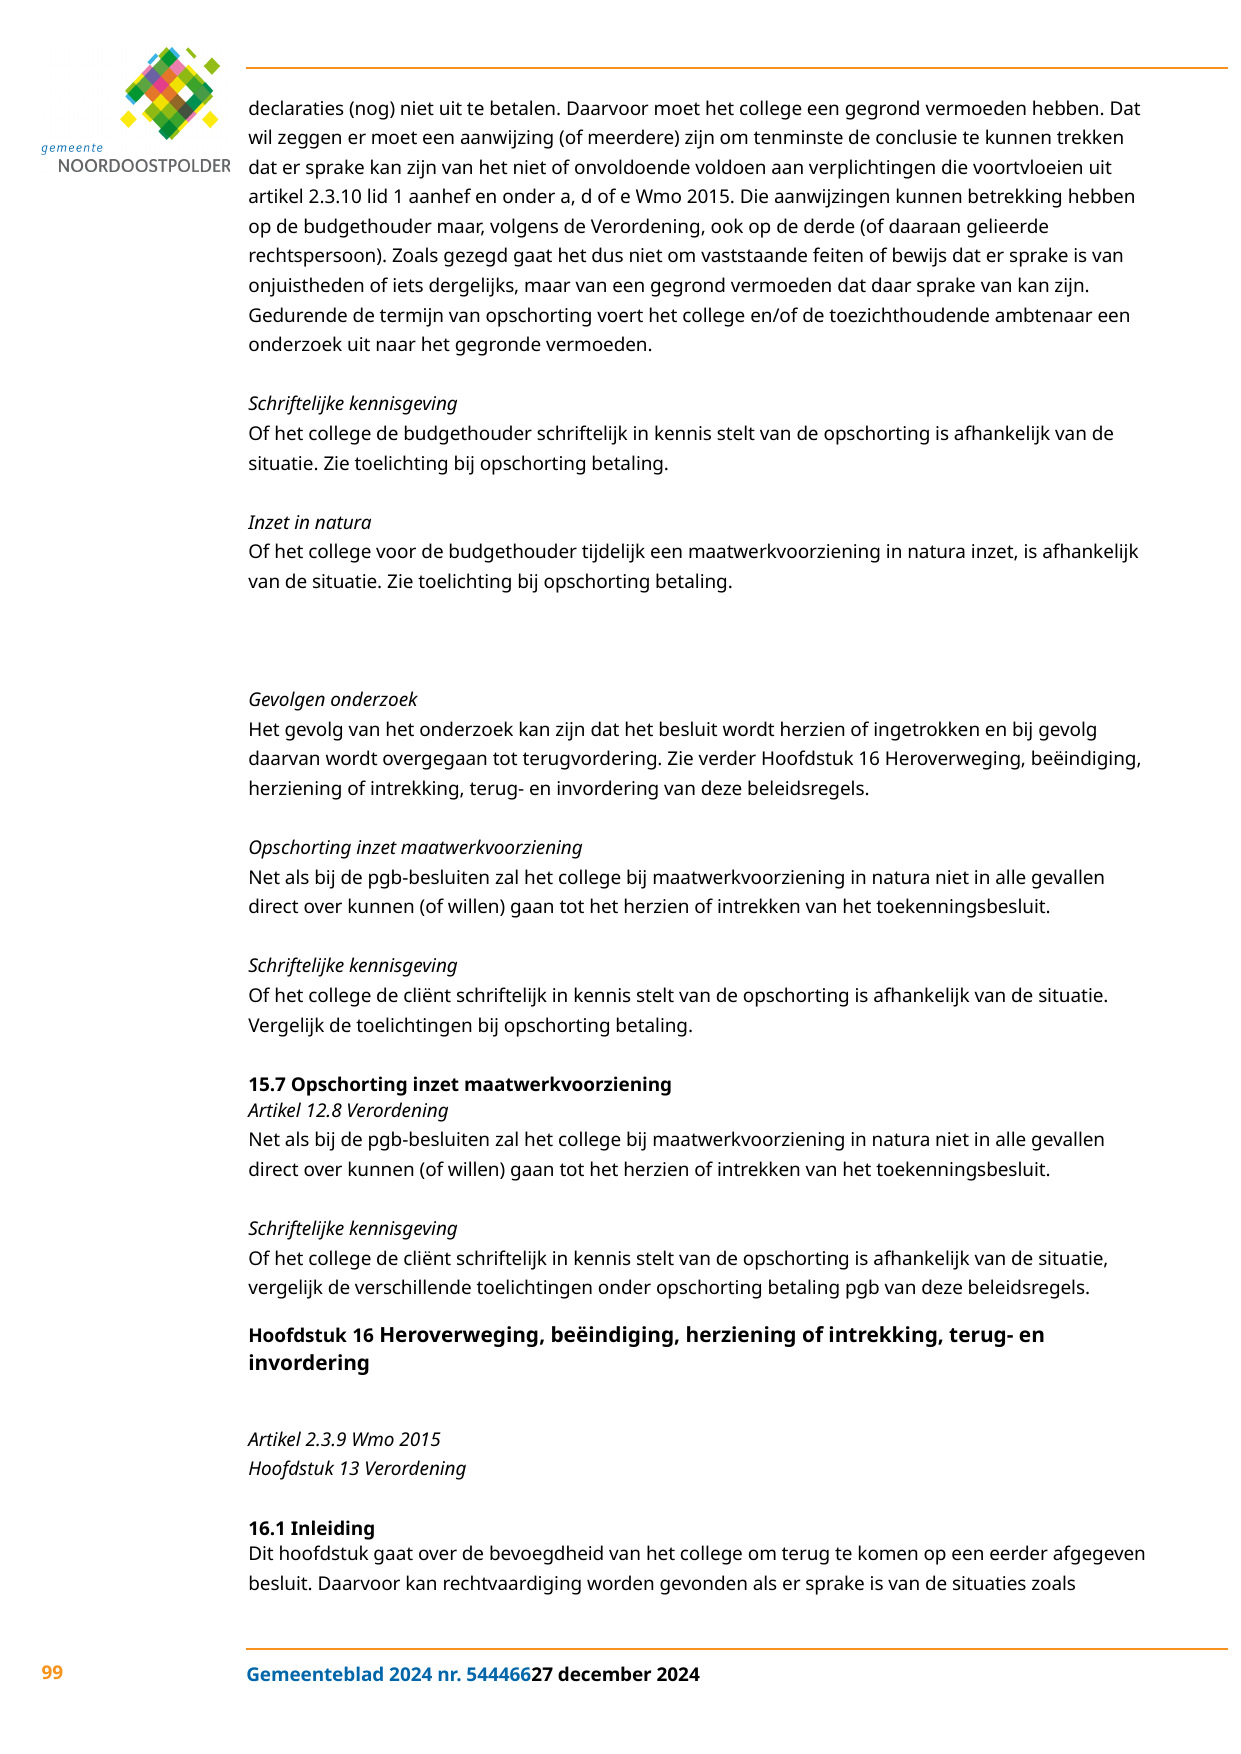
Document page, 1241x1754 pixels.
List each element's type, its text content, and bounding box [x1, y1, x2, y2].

picture [41, 47, 231, 172]
text Schriftelijke kennisgeving [248, 953, 1152, 978]
text Net als bij de pgb-besluiten zal het college bij maatwerkvoorziening in natura niet in alle gevallen direct over kunnen (of willen) gaan tot het herzien of intrekken van het toekenningsbesluit. [248, 864, 1152, 919]
text Schriftelijke kennisgeving [248, 1215, 1152, 1241]
text Of het college de budgethouder schriftelijk in kennis stelt van de opschorting is afhankelijk van de situatie. Zie toelichting bij opschorting betaling. [248, 420, 1152, 476]
text Inzet in natura [248, 509, 1152, 535]
text 15.7 Opschorting inzet maatwerkvoorziening [248, 1071, 1152, 1097]
text Hoofdstuk 16 Heroverweging, beëindiging, herziening of intrekking, terug- en invordering [248, 1320, 1152, 1377]
text Artikel 2.3.9 Wmo 2015 [248, 1426, 1152, 1452]
text Of het college de cliënt schriftelijk in kennis stelt van de opschorting is afhankelijk van de situatie, vergelijk de verschillende toelichtingen onder opschorting betaling pgb van deze beleidsregels. [248, 1245, 1152, 1300]
text Of het college voor de budgethouder tijdelijk een maatwerkvoorziening in natura inzet, is afhankelijk van de situatie. Zie toelichting bij opschorting betaling. [248, 538, 1152, 594]
text Het gevolg van het onderzoek kan zijn dat het besluit wordt herzien of ingetrokken en bij gevolg daarvan wordt overgegaan tot terugvordering. Zie verder Hoofdstuk 16 Heroverweging, beëindiging, herziening of intrekking, terug- en invordering van deze beleidsregels. [248, 716, 1152, 801]
text Gevolgen onderzoek [248, 686, 1152, 712]
text 16.1 Inleiding [248, 1515, 1152, 1541]
text Dit hoofdstuk gaat over de bevoegdheid van het college om terug te komen op een eerder afgegeven besluit. Daarvoor kan rechtvaardiging worden gevonden als er sprake is van de situaties zoals [248, 1541, 1152, 1596]
text Artikel 12.8 Verordening [248, 1097, 1152, 1122]
text Net als bij de pgb-besluiten zal het college bij maatwerkvoorziening in natura niet in alle gevallen direct over kunnen (of willen) gaan tot het herzien of intrekken van het toekenningsbesluit. [248, 1126, 1152, 1182]
text Of het college de cliënt schriftelijk in kennis stelt van de opschorting is afhankelijk van de situatie. Vergelijk de toelichtingen bij opschorting betaling. [248, 982, 1152, 1038]
text Opschorting inzet maatwerkvoorziening [248, 834, 1152, 860]
text declaraties (nog) niet uit te betalen. Daarvoor moet het college een gegrond vermoeden hebben. Dat wil zeggen er moet een aanwijzing (of meerdere) zijn om tenminste de conclusie te kunnen trekken dat er sprake kan zijn van het niet of onvoldoende voldoen aan verplichtingen die voortvloeien uit artikel 2.3.10 lid 1 aanhef en onder a, d of e Wmo 2015. Die aanwijzingen kunnen betrekking hebben op de budgethouder maar, volgens de Verordening, ook op de derde (of daaraan gelieerde rechtspersoon). Zoals gezegd gaat het dus niet om vaststaande feiten of bewijs dat er sprake is van onjuistheden of iets dergelijks, maar van een gegrond vermoeden dat daar sprake van kan zijn. Gedurende de termijn van opschorting voert het college en/of de toezichthoudende ambtenaar een onderzoek uit naar het gegronde vermoeden. [248, 95, 1152, 357]
text Schriftelijke kennisgeving [248, 391, 1152, 416]
text Hoofdstuk 13 Verordening [248, 1456, 1152, 1481]
